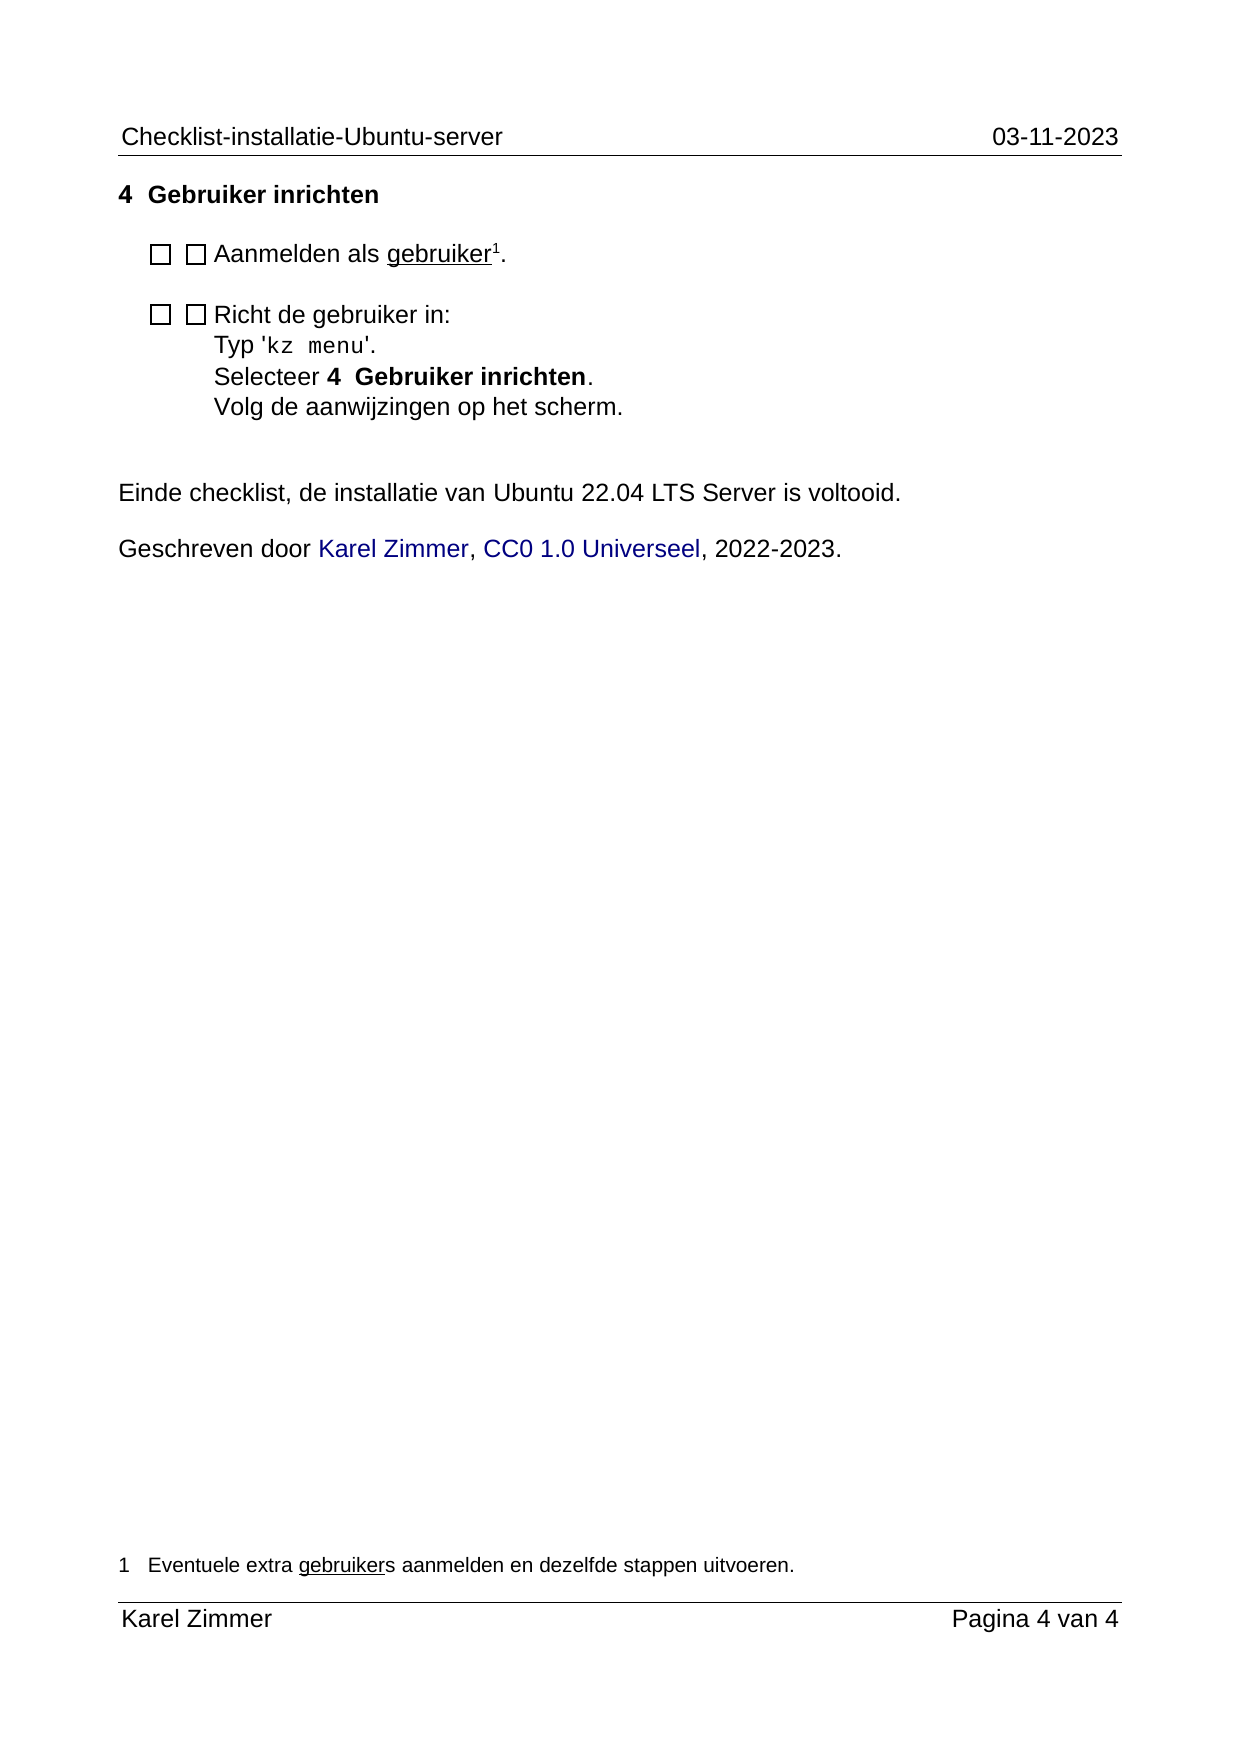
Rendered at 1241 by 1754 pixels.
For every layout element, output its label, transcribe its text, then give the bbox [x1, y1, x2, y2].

table_cell [142, 269, 177, 300]
table_cell [118, 362, 142, 392]
text Einde checklist, de installatie van Ubuntu 22.04 LTS Server is voltooid. [118, 478, 1122, 507]
table_cell Volg de aanwijzingen op het scherm. [213, 392, 1122, 422]
table_cell [177, 269, 213, 300]
table_cell [177, 392, 213, 422]
table_header [177, 239, 213, 269]
table_cell Selecteer 4 Gebruiker inrichten. [213, 362, 1122, 392]
table_header [118, 239, 142, 269]
table_cell [142, 300, 177, 330]
table_cell [118, 269, 142, 300]
table_cell [142, 362, 177, 392]
table_cell Typ 'kz menu'. [213, 330, 1122, 362]
list Gebruiker inrichten [118, 177, 1122, 211]
table_cell [177, 330, 213, 362]
table_header [142, 239, 177, 269]
table_cell [142, 392, 177, 422]
table_cell [177, 362, 213, 392]
table_cell [118, 330, 142, 362]
table_cell [142, 330, 177, 362]
table_cell Richt de gebruiker in: [213, 300, 1122, 330]
text Geschreven door Karel Zimmer, CC0 1.0 Universeel, 2022-2023. [118, 534, 1122, 563]
table_cell [177, 300, 213, 330]
table_header Aanmelden als gebruiker. [213, 239, 1122, 269]
table_cell [118, 392, 142, 422]
table_cell [213, 269, 1122, 300]
table_cell [118, 300, 142, 330]
